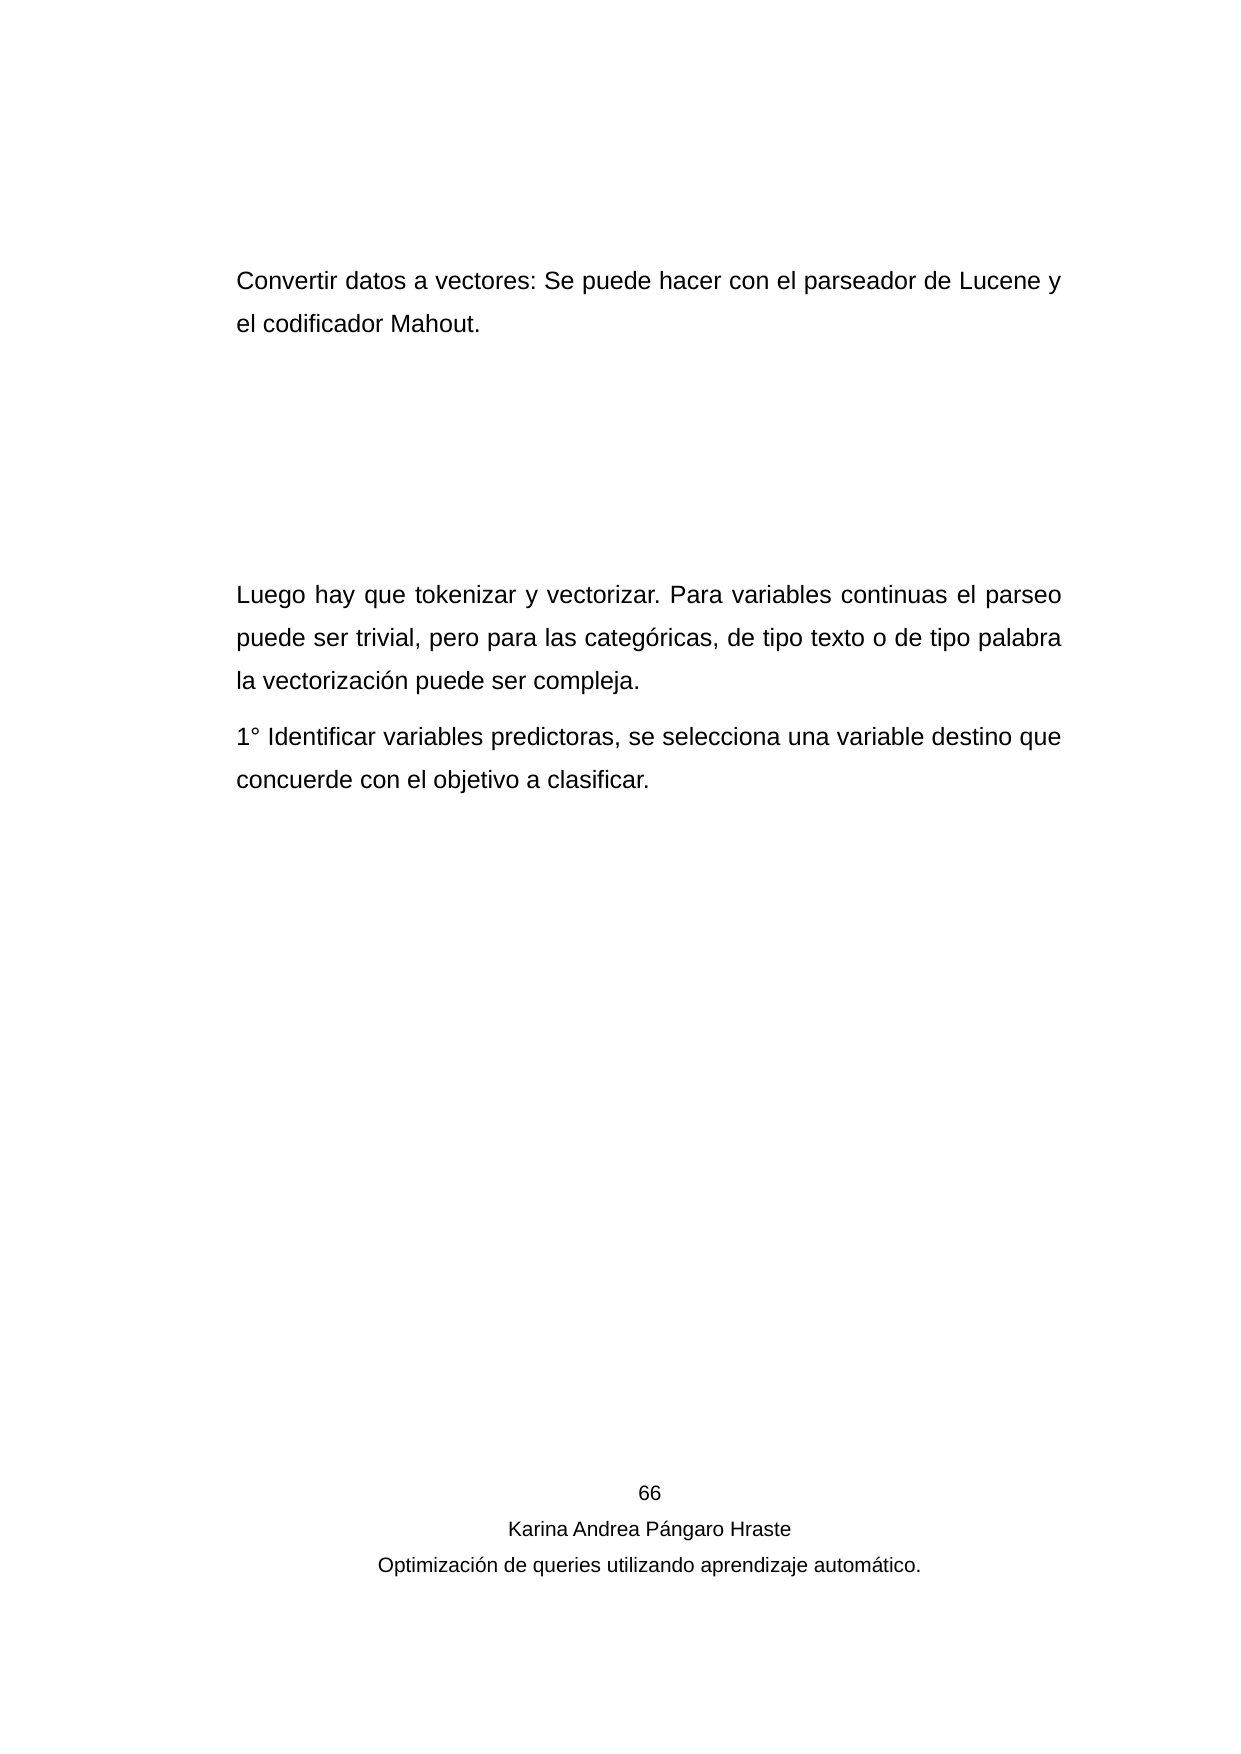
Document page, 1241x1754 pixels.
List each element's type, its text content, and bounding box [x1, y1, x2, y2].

text 1° Identificar variables predictoras, se selecciona una variable destino que concuerde con el objetivo a clasificar. [236, 722, 1063, 794]
text Convertir datos a vectores: Se puede hacer con el parseador de Lucene y el codificador Mahout. [236, 266, 1063, 553]
text Luego hay que tokenizar y vectorizar. Para variables continuas el parseo puede ser trivial, pero para las categóricas, de tipo texto o de tipo palabra la vectorización puede ser compleja. [236, 580, 1063, 695]
